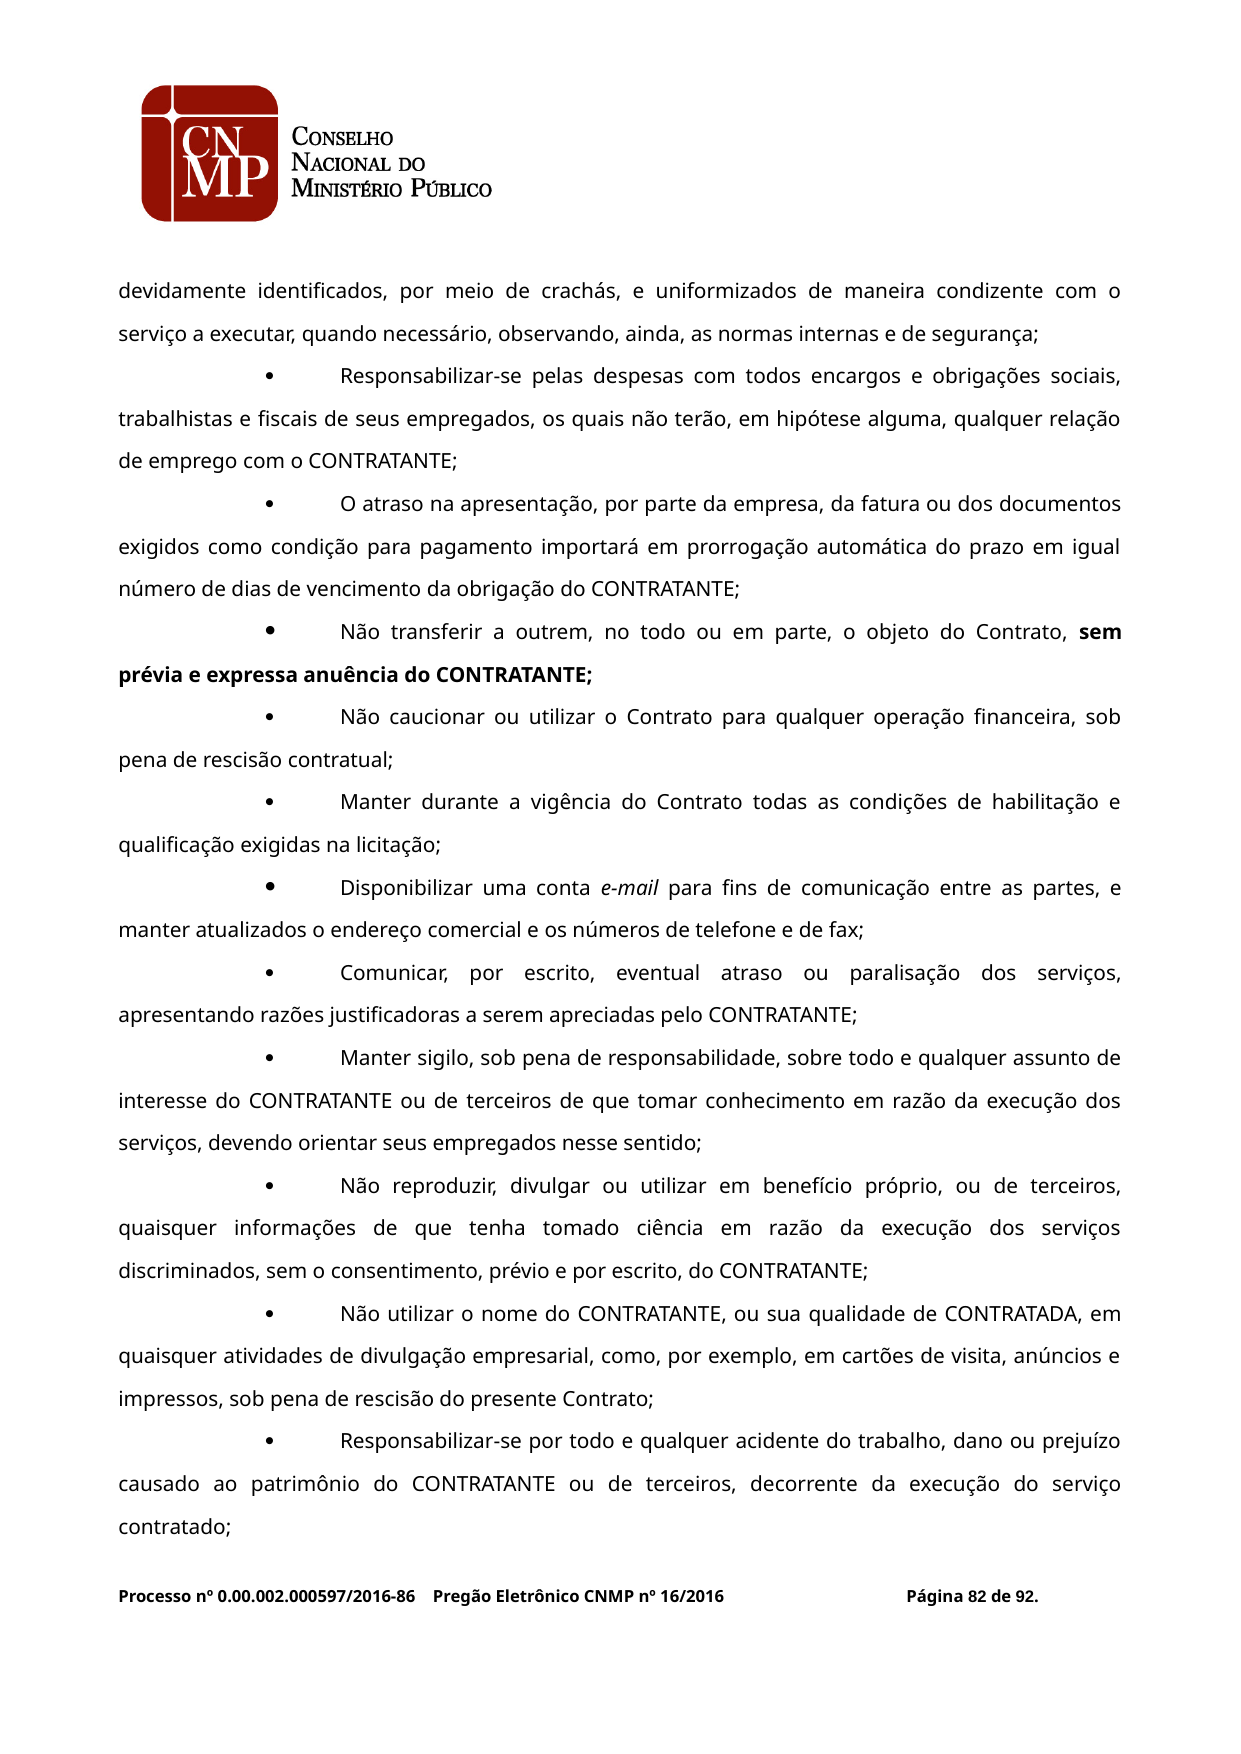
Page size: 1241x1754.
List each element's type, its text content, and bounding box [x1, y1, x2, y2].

list Não reproduzir, divulgar ou utilizar em benefício próprio, ou de terceiros, quaisquer informações de que tenha tomado ciência em razão da execução dos serviços discriminados, sem o consentimento, prévio e por escrito, do CONTRATANTE; [118, 1171, 1122, 1284]
list Manter durante a vigência do Contrato todas as condições de habilitação e qualificação exigidas na licitação; [118, 787, 1122, 858]
list devidamente identificados, por meio de crachás, e uniformizados de maneira condizente com o serviço a executar, quando necessário, observando, ainda, as normas internas e de segurança; [118, 276, 1122, 347]
list Não caucionar ou utilizar o Contrato para qualquer operação financeira, sob pena de rescisão contratual; [118, 702, 1122, 773]
list Disponibilizar uma conta e-mail para fins de comunicação entre as partes, e manter atualizados o endereço comercial e os números de telefone e de fax; [118, 873, 1122, 944]
picture [118, 63, 507, 243]
list Manter sigilo, sob pena de responsabilidade, sobre todo e qualquer assunto de interesse do CONTRATANTE ou de terceiros de que tomar conhecimento em razão da execução dos serviços, devendo orientar seus empregados nesse sentido; [118, 1043, 1122, 1157]
list Comunicar, por escrito, eventual atraso ou paralisação dos serviços, apresentando razões justificadoras a serem apreciadas pelo CONTRATANTE; [118, 958, 1122, 1029]
list Não transferir a outrem, no todo ou em parte, o objeto do Contrato, sem prévia e expressa anuência do CONTRATANTE; [118, 617, 1122, 688]
list Responsabilizar-se pelas despesas com todos encargos e obrigações sociais, trabalhistas e fiscais de seus empregados, os quais não terão, em hipótese alguma, qualquer relação de emprego com o CONTRATANTE; [118, 361, 1122, 475]
list Não utilizar o nome do CONTRATANTE, ou sua qualidade de CONTRATADA, em quaisquer atividades de divulgação empresarial, como, por exemplo, em cartões de visita, anúncios e impressos, sob pena de rescisão do presente Contrato; [118, 1299, 1122, 1412]
list Responsabilizar-se por todo e qualquer acidente do trabalho, dano ou prejuízo causado ao patrimônio do CONTRATANTE ou de terceiros, decorrente da execução do serviço contratado; [118, 1427, 1122, 1540]
list O atraso na apresentação, por parte da empresa, da fatura ou dos documentos exigidos como condição para pagamento importará em prorrogação automática do prazo em igual número de dias de vencimento da obrigação do CONTRATANTE; [118, 489, 1122, 603]
